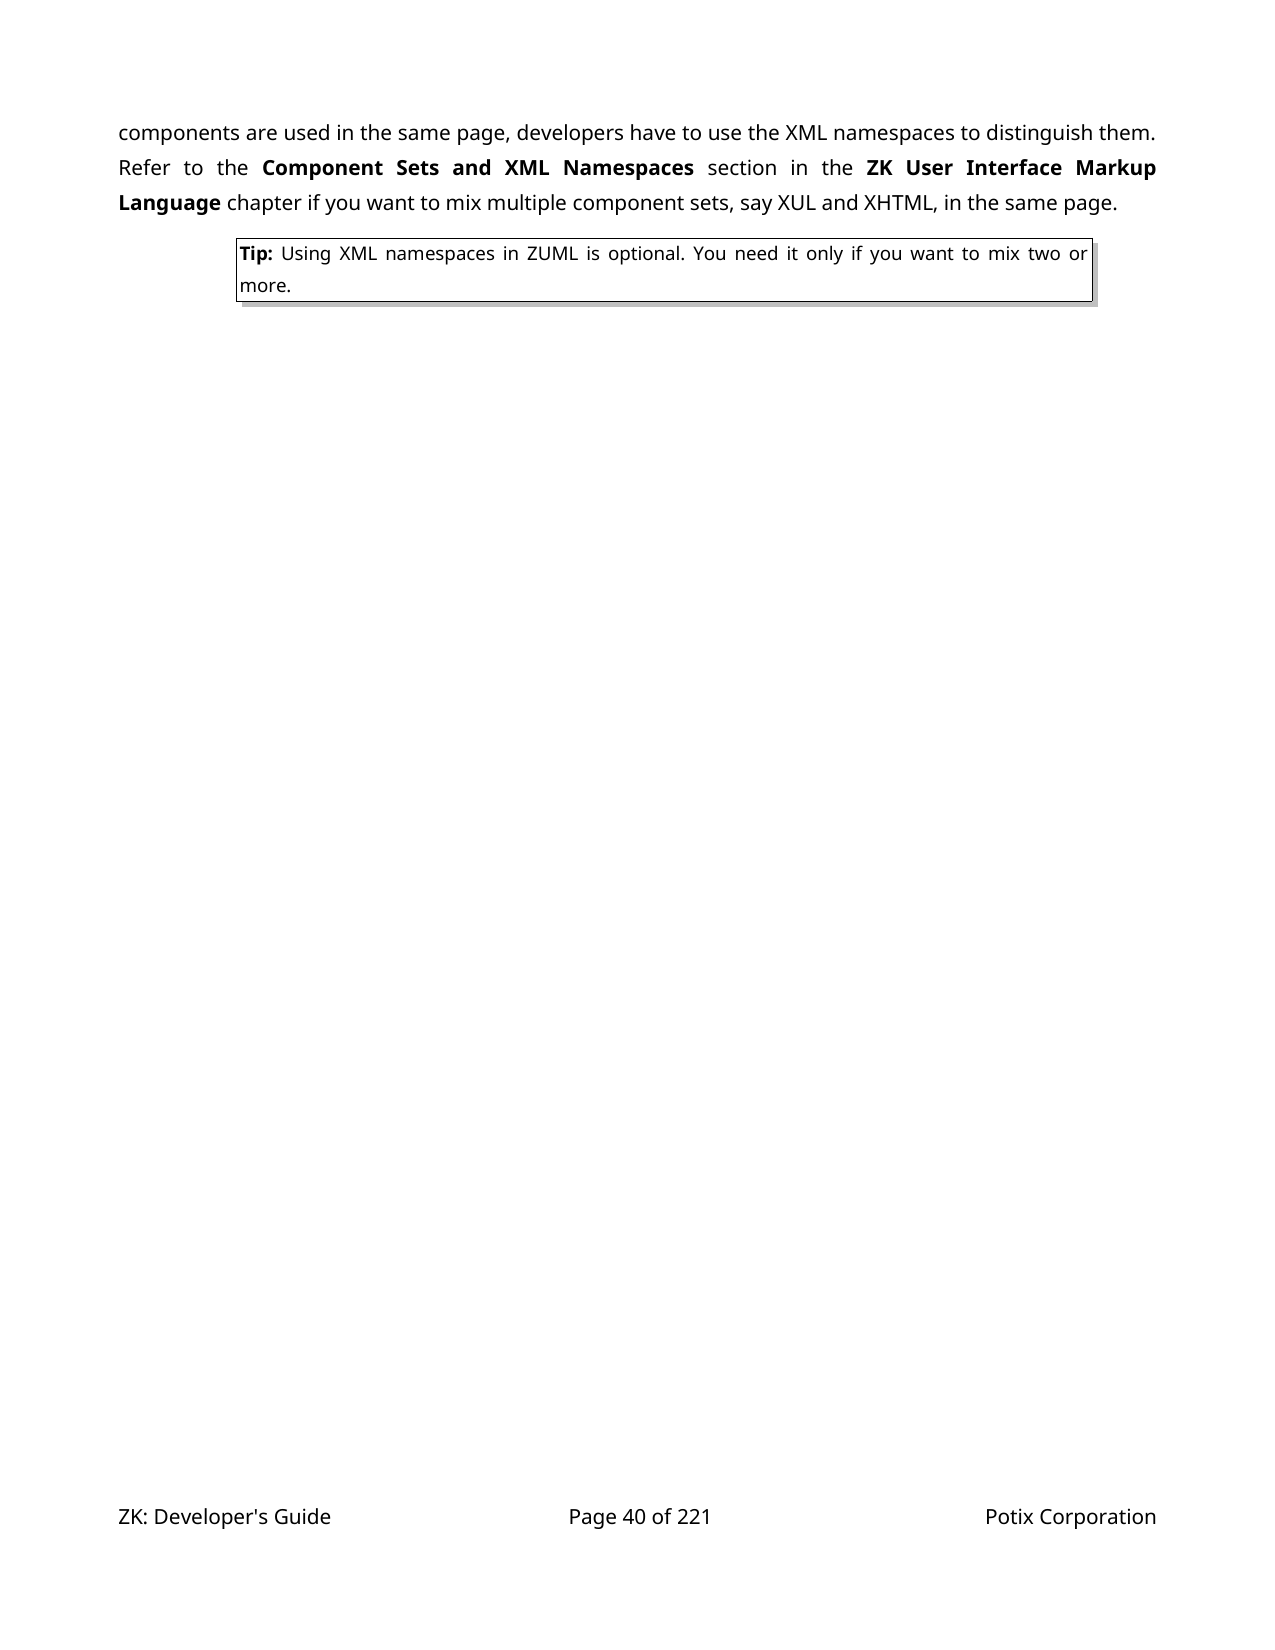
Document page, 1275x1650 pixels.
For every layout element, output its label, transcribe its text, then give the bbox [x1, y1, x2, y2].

text Tip: Using XML namespaces in ZUML is optional. You need it only if you want to mix two or more. [237, 239, 1092, 301]
text components are used in the same page, developers have to use the XML namespaces to distinguish them. Refer to the Component Sets and XML Namespaces section in the ZK User Interface Markup Language chapter if you want to mix multiple component sets, say XUL and XHTML, in the same page. [118, 118, 1157, 217]
